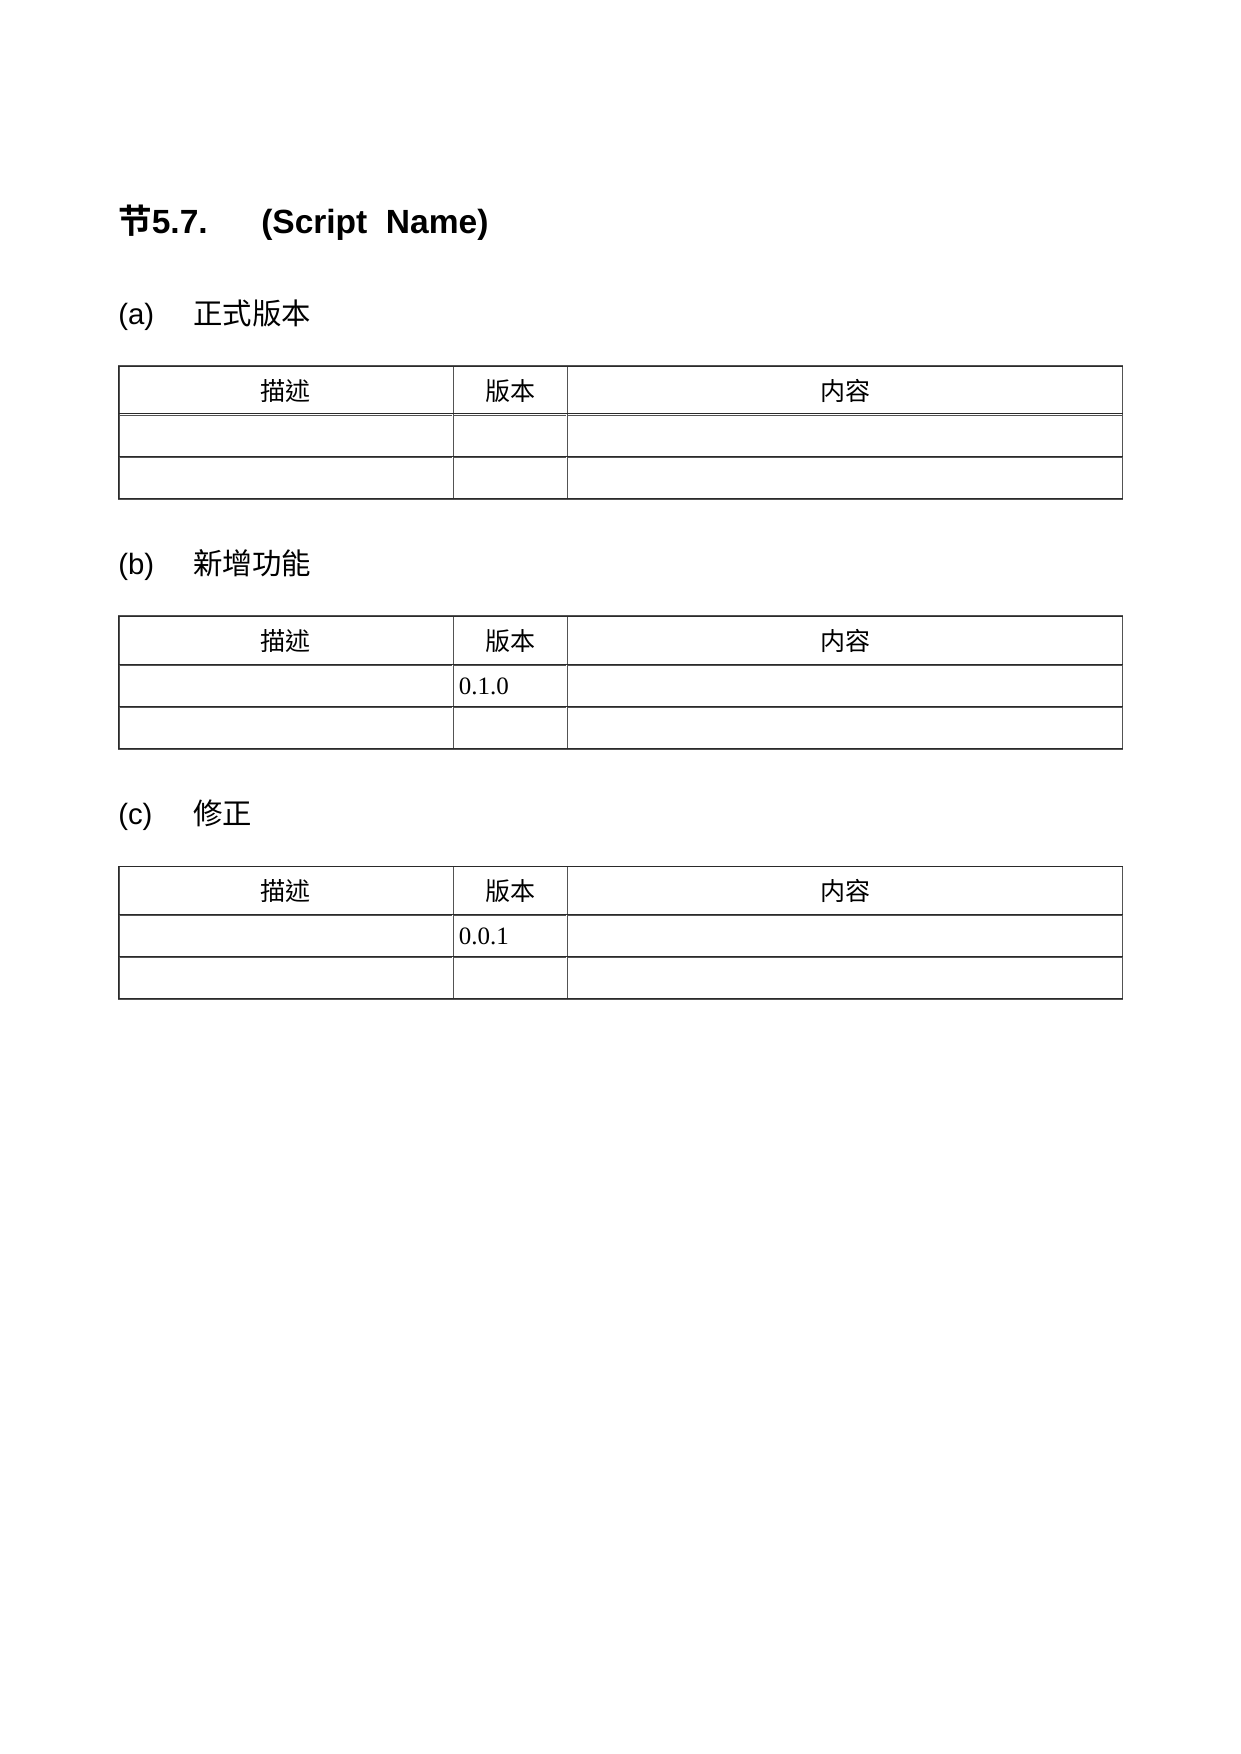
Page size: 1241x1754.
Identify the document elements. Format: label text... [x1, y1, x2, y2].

subtitle 新增功能 [118, 543, 1122, 583]
table_cell [120, 416, 452, 455]
table_header 内容 [568, 368, 1122, 413]
table_cell [454, 416, 566, 455]
table_cell [568, 416, 1122, 455]
subtitle 正式版本 [118, 293, 1122, 333]
table_header 版本 [454, 618, 566, 663]
table_cell [454, 958, 566, 998]
table_cell [454, 458, 566, 497]
table_header 内容 [568, 868, 1122, 913]
table_cell [568, 958, 1122, 998]
table_cell [120, 708, 452, 748]
subtitle 修正 [118, 793, 1122, 833]
table_header 描述 [120, 368, 452, 413]
table_cell [120, 958, 452, 998]
table_cell 0.1.0 [454, 666, 566, 705]
table_cell [120, 916, 452, 955]
table_cell 0.0.1 [454, 916, 566, 955]
table_cell [568, 458, 1122, 497]
table_header 描述 [120, 868, 452, 913]
table_cell [454, 708, 566, 748]
table_cell [568, 666, 1122, 705]
table_header 版本 [454, 868, 566, 913]
table_header 描述 [120, 618, 452, 663]
table_cell [120, 458, 452, 497]
table_header 内容 [568, 618, 1122, 663]
table_cell [120, 666, 452, 705]
table_header 版本 [454, 368, 566, 413]
subtitle (Script Name) [118, 197, 1122, 243]
table_cell [568, 916, 1122, 955]
table_cell [568, 708, 1122, 748]
